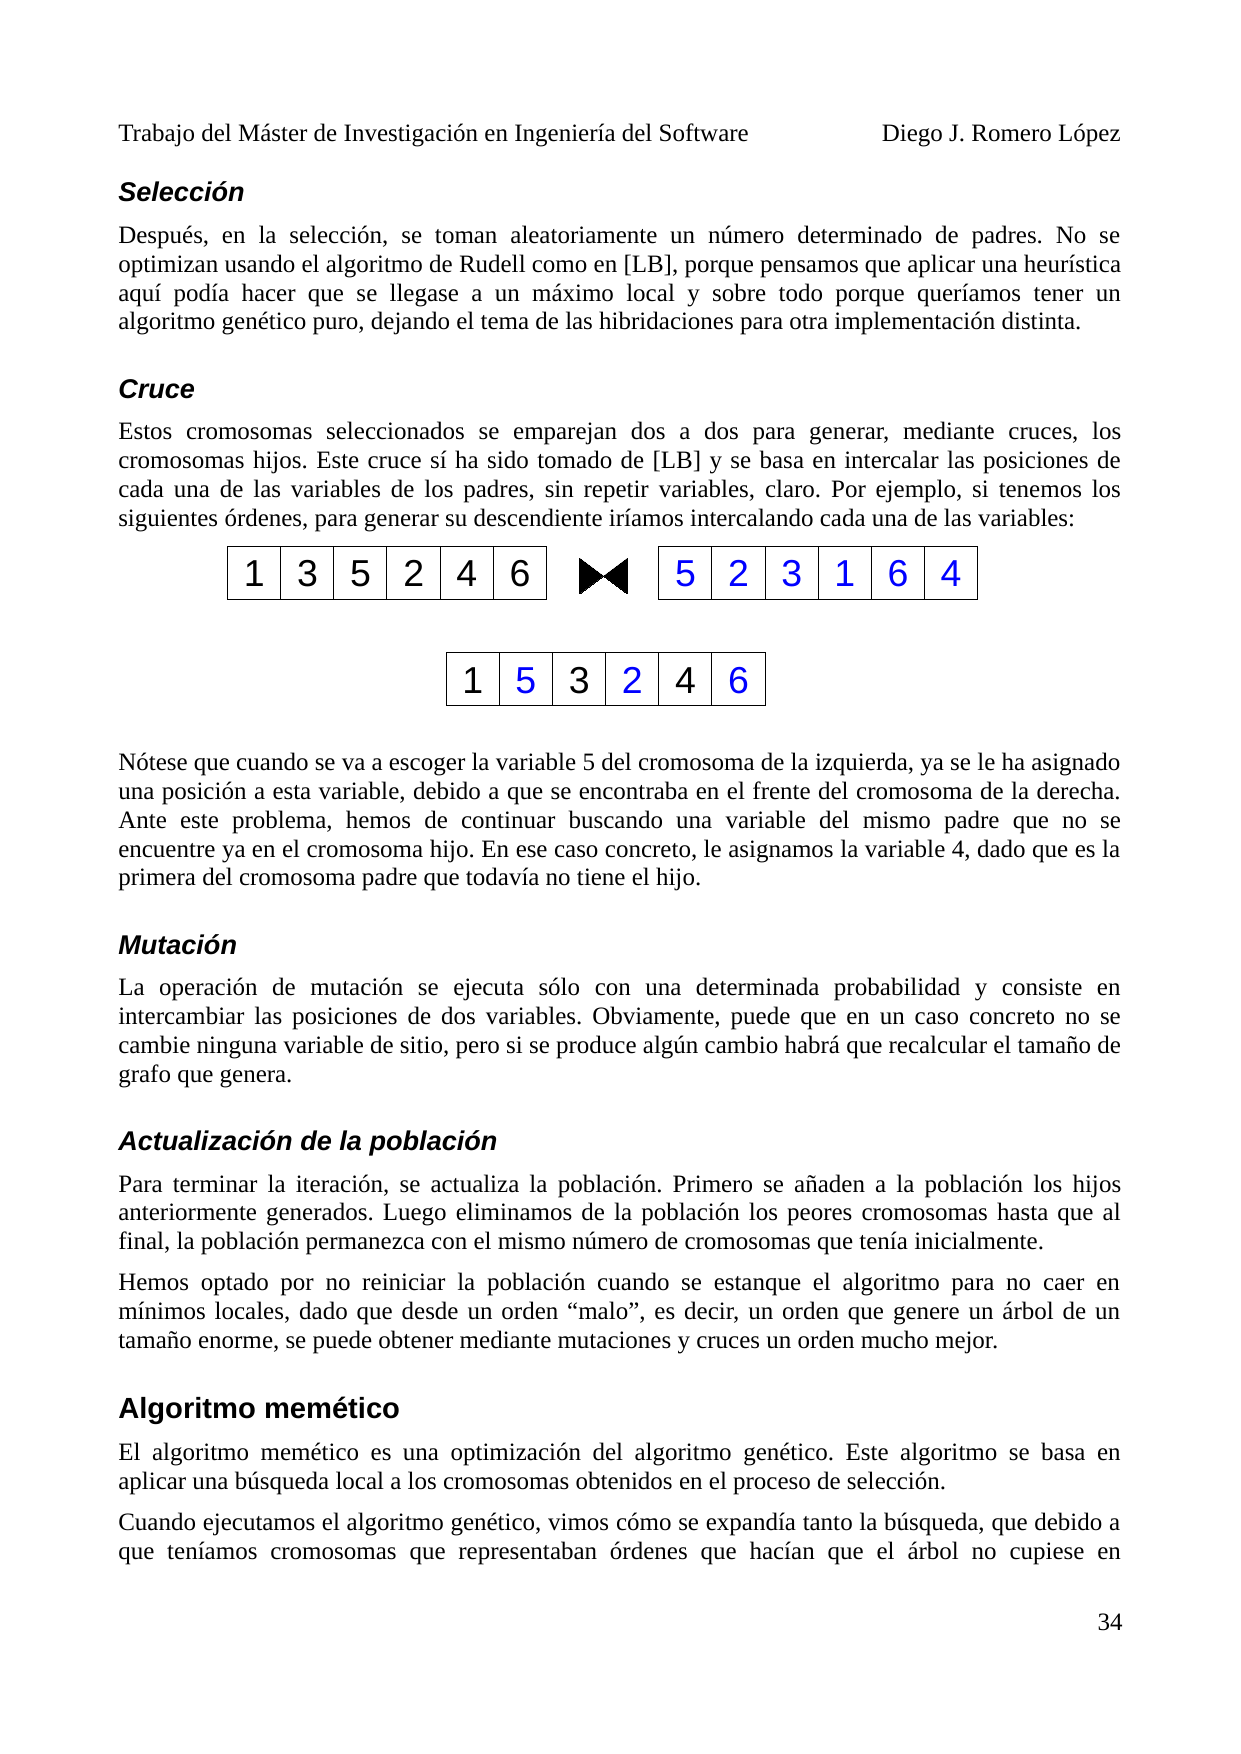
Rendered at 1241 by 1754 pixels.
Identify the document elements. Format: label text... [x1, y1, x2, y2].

subtitle Actualización de la población [118, 1125, 1122, 1156]
text Para terminar la iteración, se actualiza la población. Primero se añaden a la población los hijos anteriormente generados. Luego eliminamos de la población los peores cromosomas hasta que al final, la población permanezca con el mismo número de cromosomas que tenía inicialmente. [118, 1169, 1122, 1255]
subtitle Algoritmo memético [118, 1391, 1122, 1425]
text Estos cromosomas seleccionados se emparejan dos a dos para generar, mediante cruces, los cromosomas hijos. Este cruce sí ha sido tomado de [LB] y se basa en intercalar las posiciones de cada una de las variables de los padres, sin repetir variables, claro. Por ejemplo, si tenemos los siguientes órdenes, para generar su descendiente iríamos intercalando cada una de las variables: [118, 416, 1122, 531]
subtitle Mutación [118, 929, 1122, 960]
subtitle Cruce [118, 373, 1122, 404]
text Hemos optado por no reiniciar la población cuando se estanque el algoritmo para no caer en mínimos locales, dado que desde un orden “malo”, es decir, un orden que genere un árbol de un tamaño enorme, se puede obtener mediante mutaciones y cruces un orden mucho mejor. [118, 1267, 1122, 1354]
text La operación de mutación se ejecuta sólo con una determinada probabilidad y consiste en intercambiar las posiciones de dos variables. Obviamente, puede que en un caso concreto no se cambie ninguna variable de sitio, pero si se produce algún cambio habrá que recalcular el tamaño de grafo que genera. [118, 972, 1122, 1087]
text El algoritmo memético es una optimización del algoritmo genético. Este algoritmo se basa en aplicar una búsqueda local a los cromosomas obtenidos en el proceso de selección. [118, 1437, 1122, 1495]
text Después, en la selección, se toman aleatoriamente un número determinado de padres. No se optimizan usando el algoritmo de Rudell como en [LB], porque pensamos que aplicar una heurística aquí podía hacer que se llegase a un máximo local y sobre todo porque queríamos tener un algoritmo genético puro, dejando el tema de las hibridaciones para otra implementación distinta. [118, 220, 1122, 335]
text Nótese que cuando se va a escoger la variable 5 del cromosoma de la izquierda, ya se le ha asignado una posición a esta variable, debido a que se encontraba en el frente del cromosoma de la derecha. Ante este problema, hemos de continuar buscando una variable del mismo padre que no se encuentre ya en el cromosoma hijo. En ese caso concreto, le asignamos la variable 4, dado que es la primera del cromosoma padre que todavía no tiene el hijo. [118, 747, 1122, 891]
text Cuando ejecutamos el algoritmo genético, vimos cómo se expandía tanto la búsqueda, que debido a que teníamos cromosomas que representaban órdenes que hacían que el árbol no cupiese en [118, 1507, 1122, 1565]
subtitle Selección [118, 176, 1122, 208]
